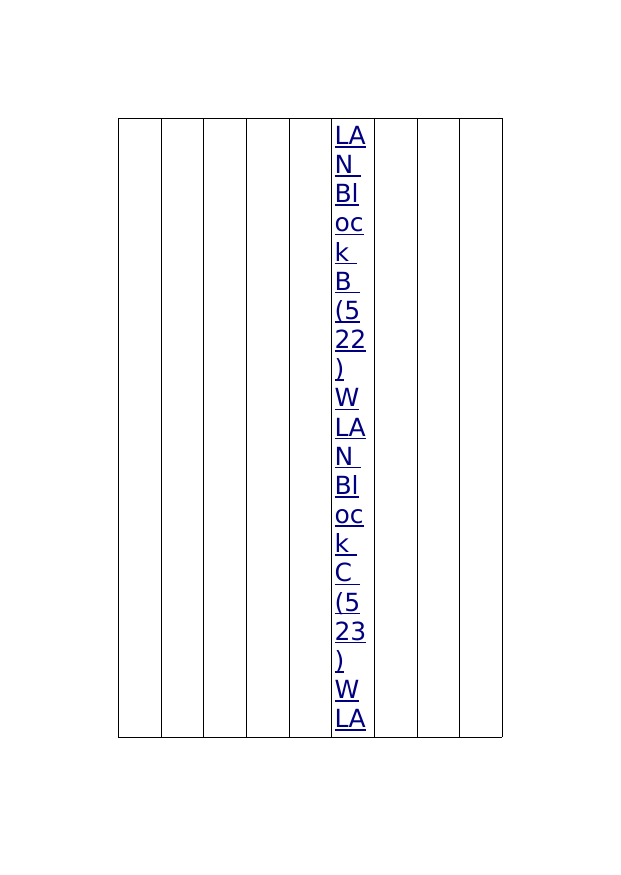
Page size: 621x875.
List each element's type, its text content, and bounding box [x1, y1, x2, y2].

table_cell [247, 119, 289, 737]
table_cell [162, 119, 203, 737]
table_cell LAN Block B (522) WLAN Block C (523) WLA [332, 119, 374, 737]
table_cell [460, 119, 502, 737]
table_cell [119, 119, 161, 737]
table_cell [290, 119, 331, 737]
table_cell [204, 119, 246, 737]
table_cell [375, 119, 417, 737]
table_cell [418, 119, 459, 737]
